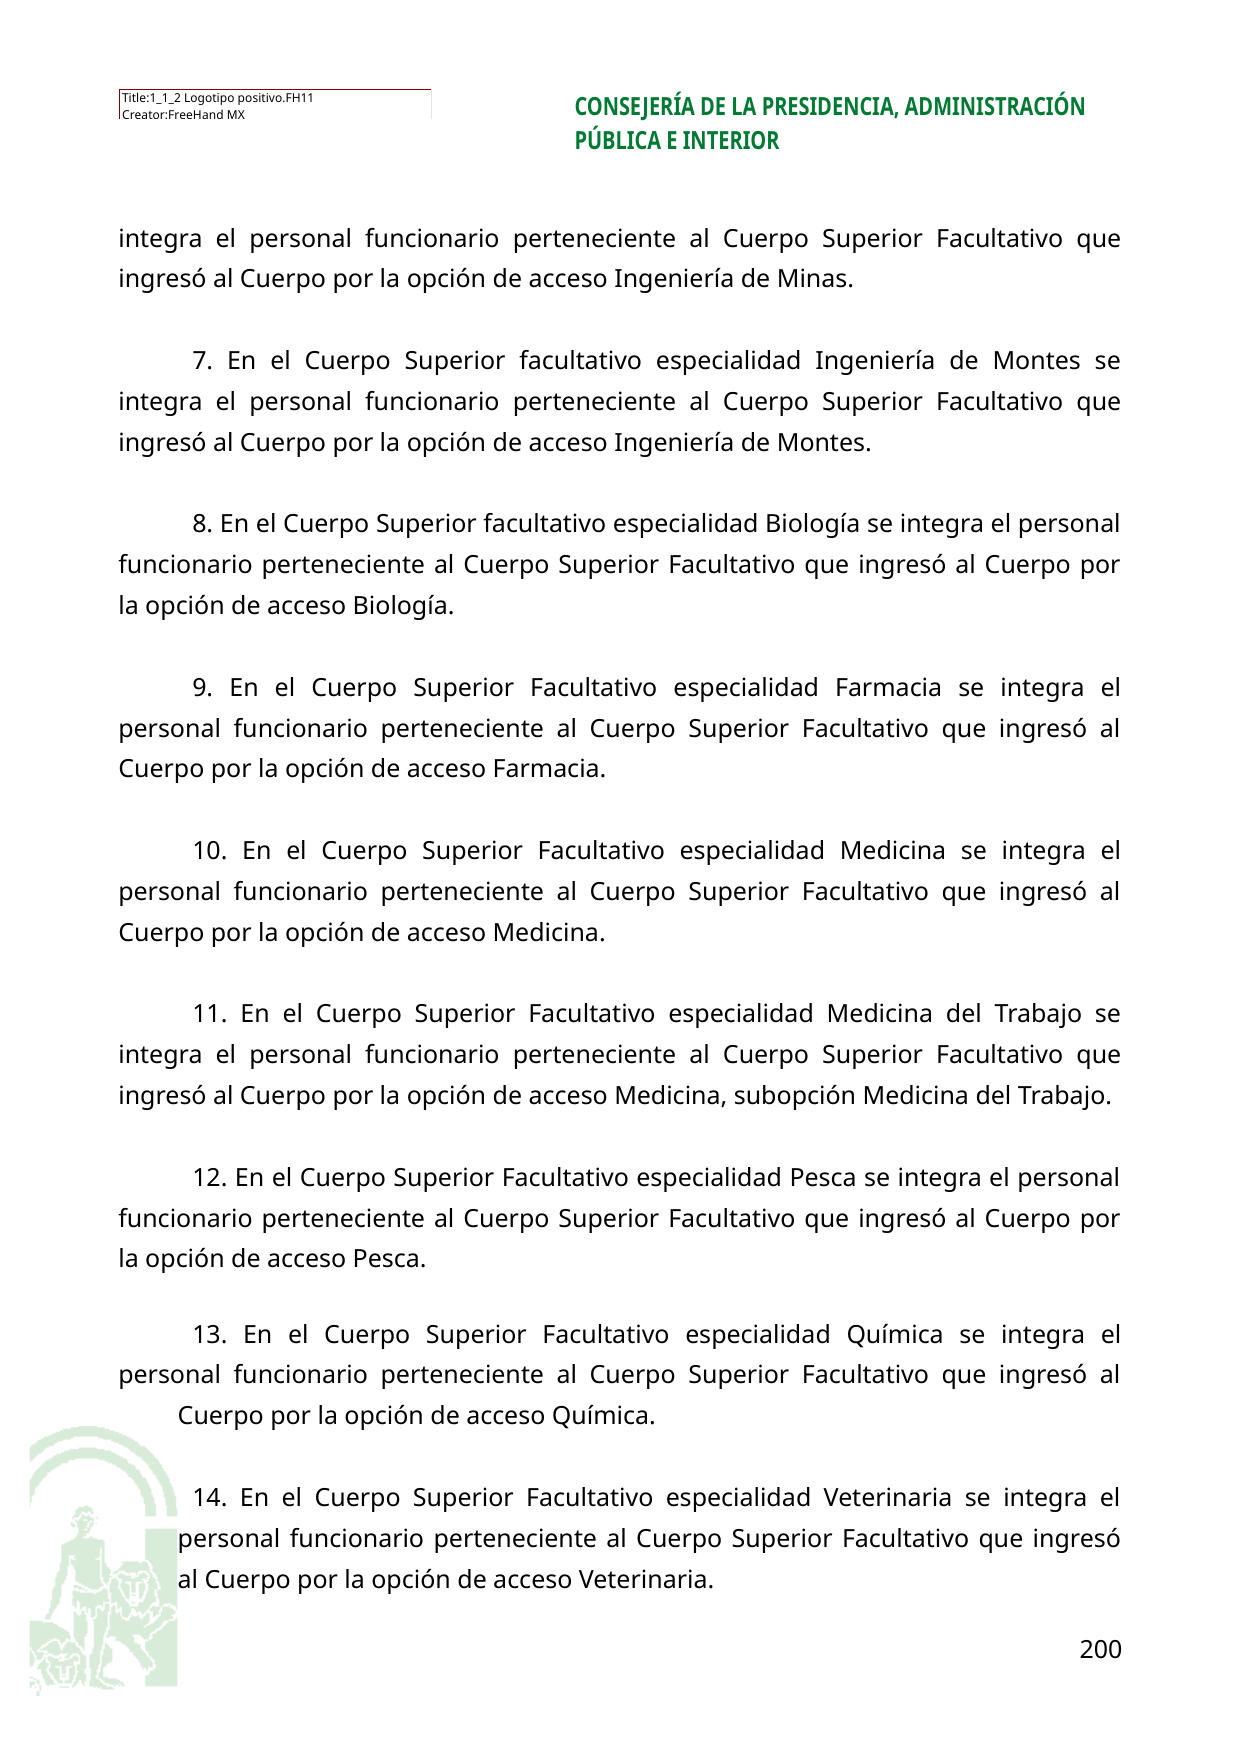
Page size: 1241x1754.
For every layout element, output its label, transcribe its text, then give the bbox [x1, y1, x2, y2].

text 10. En el Cuerpo Superior Facultativo especialidad Medicina se integra el personal funcionario perteneciente al Cuerpo Superior Facultativo que ingresó al Cuerpo por la opción de acceso Medicina. [118, 833, 1122, 948]
text 13. En el Cuerpo Superior Facultativo especialidad Química se integra el personal funcionario perteneciente al Cuerpo Superior Facultativo que ingresó al Cuerpo por la opción de acceso Química. [118, 1316, 1122, 1432]
text 14. En el Cuerpo Superior Facultativo especialidad Veterinaria se integra el personal funcionario perteneciente al Cuerpo Superior Facultativo que ingresó al Cuerpo por la opción de acceso Veterinaria. [178, 1480, 1122, 1595]
text 8. En el Cuerpo Superior facultativo especialidad Biología se integra el personal funcionario perteneciente al Cuerpo Superior Facultativo que ingresó al Cuerpo por la opción de acceso Biología. [118, 506, 1122, 622]
text integra el personal funcionario perteneciente al Cuerpo Superior Facultativo que ingresó al Cuerpo por la opción de acceso Ingeniería de Minas. [118, 220, 1122, 295]
picture [29, 1426, 178, 1696]
text 11. En el Cuerpo Superior Facultativo especialidad Medicina del Trabajo se integra el personal funcionario perteneciente al Cuerpo Superior Facultativo que ingresó al Cuerpo por la opción de acceso Medicina, subopción Medicina del Trabajo. [118, 996, 1122, 1112]
text 12. En el Cuerpo Superior Facultativo especialidad Pesca se integra el personal funcionario perteneciente al Cuerpo Superior Facultativo que ingresó al Cuerpo por la opción de acceso Pesca. [118, 1159, 1122, 1275]
text 7. En el Cuerpo Superior facultativo especialidad Ingeniería de Montes se integra el personal funcionario perteneciente al Cuerpo Superior Facultativo que ingresó al Cuerpo por la opción de acceso Ingeniería de Montes. [118, 343, 1122, 458]
text 9. En el Cuerpo Superior Facultativo especialidad Farmacia se integra el personal funcionario perteneciente al Cuerpo Superior Facultativo que ingresó al Cuerpo por la opción de acceso Farmacia. [118, 669, 1122, 785]
